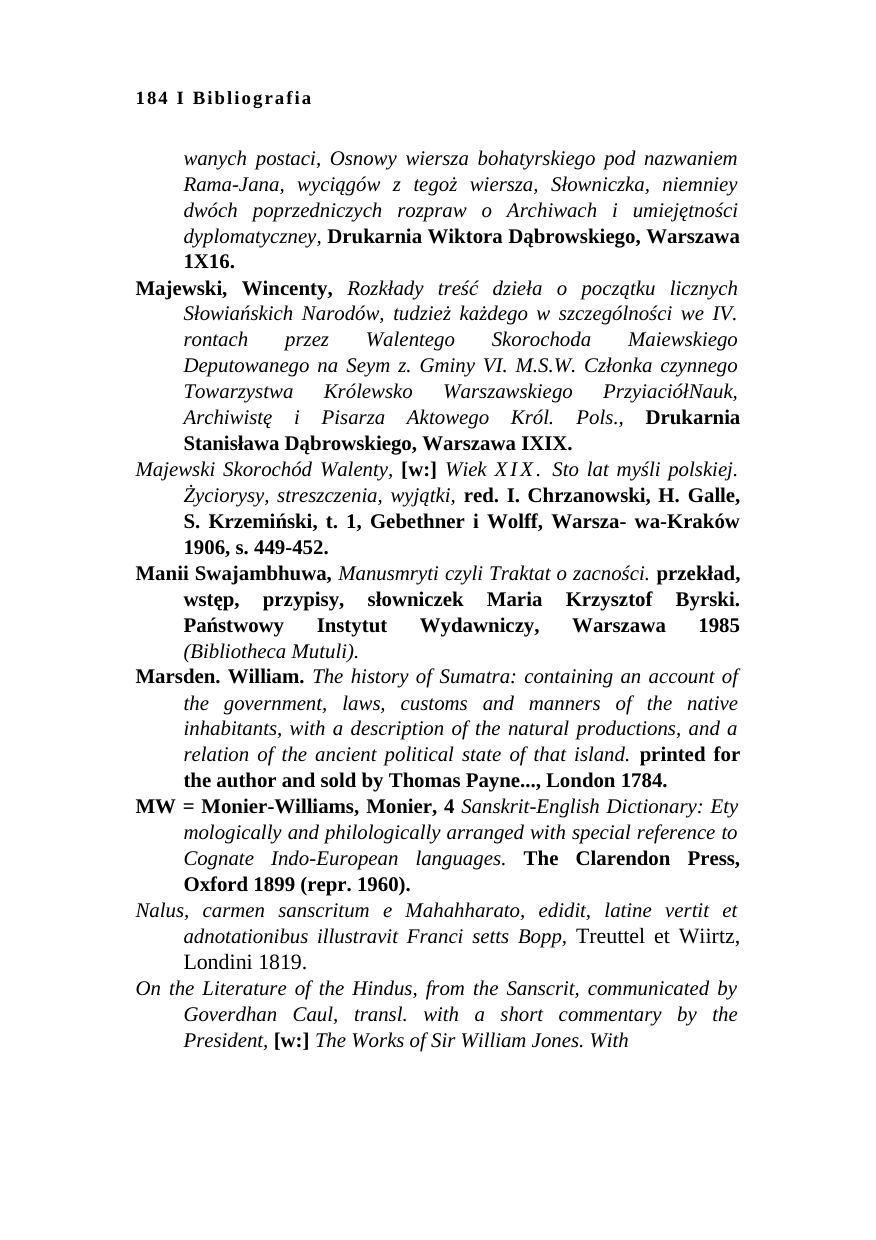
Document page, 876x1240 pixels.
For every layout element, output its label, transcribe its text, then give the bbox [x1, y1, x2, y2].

text On the Literature of the Hindus, from the Sanscrit, communicated by Goverdhan Caul, transl. with a short commentary by the President, [w:] The Works of Sir William Jones. With [135, 974, 740, 1052]
text Nalus, carmen sanscritum e Mahahharato, edidit, latine vertit et adnotationibus illustravit Franci setts Bopp, Treuttel et Wiirtz, Londini 1819. [135, 897, 740, 974]
text Majewski, Wincenty, Rozkłady treść dzieła o początku licznych Słowiańskich Narodów, tudzież każdego w szczególności we IV. rontach przez Walentego Skorochoda Maiewskiego Deputowanego na Seym z. Gminy VI. M.S.W. Członka czynnego Towarzystwa Królewsko Warszawskiego PrzyiaciółNauk, Archiwistę i Pisarza Aktowego Król. Pols., Drukarnia Stanisława Dąbrowskiego, Warszawa IXIX. [135, 274, 740, 456]
text wanych postaci, Osnowy wiersza bohatyrskiego pod nazwaniem Rama-Jana, wyciągów z tegoż wiersza, Słowniczka, niemniey dwóch poprzedniczych rozpraw o Archiwach i umiejętności dyplomatyczney, Drukarnia Wiktora Dąbrowskiego, Warszawa 1X16. [183, 144, 740, 274]
text Majewski Skorochód Walenty, [w:] Wiek XIX. Sto lat myśli polskiej. Życiorysy, streszczenia, wyjątki, red. I. Chrzanowski, H. Galle, S. Krzemiński, t. 1, Gebethner i Wolff, Warsza- wa-Kraków 1906, s. 449-452. [135, 456, 740, 559]
text MW = Monier-Williams, Monier, 4 Sanskrit-English Dictionary: Ety mologically and philologically arranged with special reference to Cognate Indo-European languages. The Clarendon Press, Oxford 1899 (repr. 1960). [135, 793, 740, 897]
text 184 I Bibliografia [135, 89, 740, 108]
text Marsden. William. The history of Sumatra: containing an account of the government, laws, customs and manners of the native inhabitants, with a description of the natural productions, and a relation of the ancient political state of that island. printed for the author and sold by Thomas Payne..., London 1784. [135, 663, 740, 793]
text Manii Swajambhuwa, Manusmryti czyli Traktat o zacności. przekład, wstęp, przypisy, słowniczek Maria Krzysztof Byrski. Państwowy Instytut Wydawniczy, Warszawa 1985 (Bibliotheca Mutuli). [135, 559, 740, 663]
